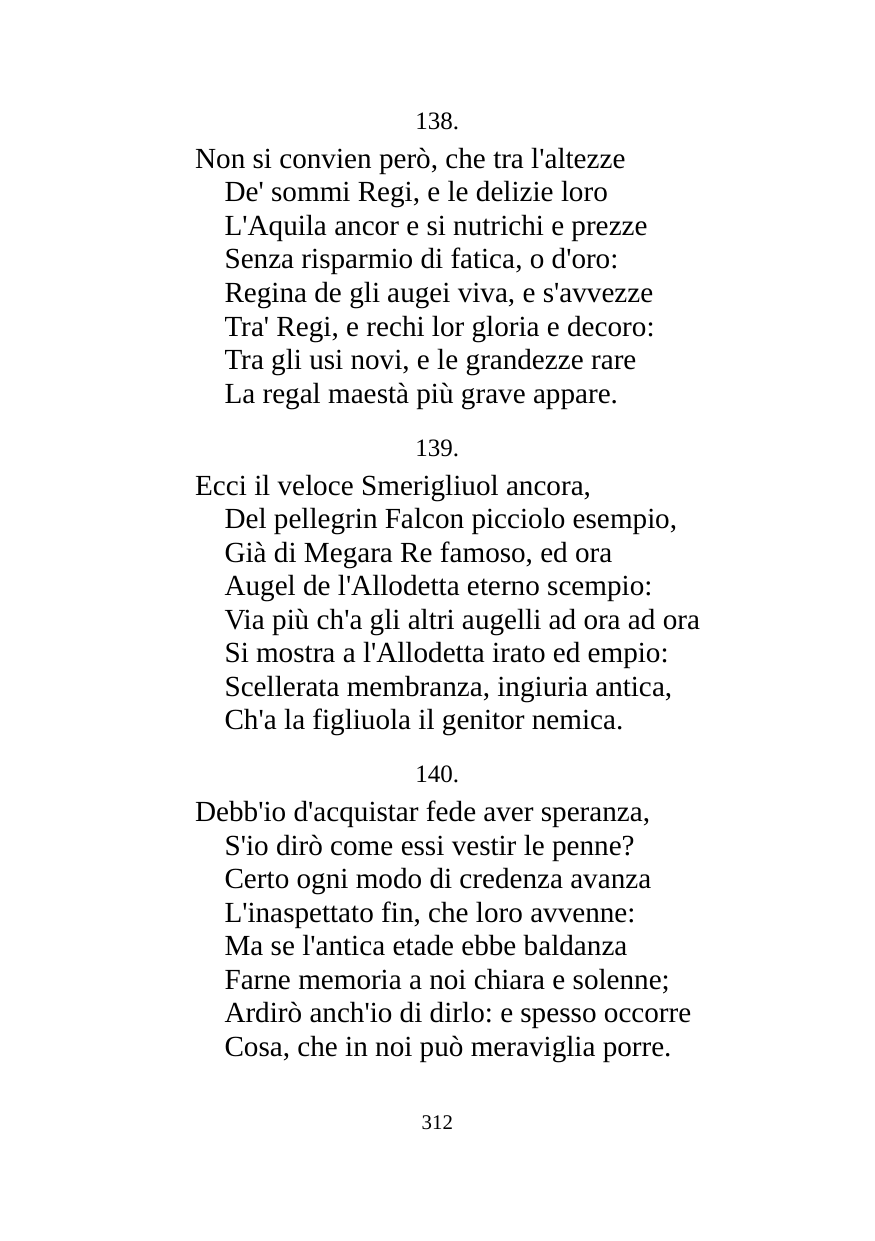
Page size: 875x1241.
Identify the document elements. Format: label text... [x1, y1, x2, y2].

text Certo ogni modo di credenza avanza [224, 861, 768, 895]
text Già di Megara Re famoso, ed ora [224, 535, 768, 568]
text Del pellegrin Falcon picciolo esempio, [224, 501, 768, 535]
text 138. [106, 106, 768, 135]
text Ardirò anch'io di dirlo: e spesso occorre [224, 996, 768, 1029]
text De' sommi Regi, e le delizie loro [224, 174, 768, 208]
text La regal maestà più grave appare. [224, 376, 768, 409]
text 139. [106, 433, 768, 462]
text Augel de l'Allodetta eterno scempio: [224, 568, 768, 602]
text Si mostra a l'Allodetta irato ed empio: [224, 635, 768, 669]
text Tra gli usi novi, e le grandezze rare [224, 342, 768, 376]
text S'io dirò come essi vestir le penne? [224, 828, 768, 861]
text Senza risparmio di fatica, o d'oro: [224, 242, 768, 275]
text Scellerata membranza, ingiuria antica, [224, 669, 768, 702]
text 140. [106, 759, 768, 788]
text Ch'a la figliuola il genitor nemica. [224, 702, 768, 736]
text Tra' Regi, e rechi lor gloria e decoro: [224, 309, 768, 342]
text Ecci il veloce Smerigliuol ancora, [195, 468, 768, 501]
text Ma se l'antica etade ebbe baldanza [224, 928, 768, 962]
text Debb'io d'acquistar fede aver speranza, [195, 794, 768, 828]
text Via più ch'a gli altri augelli ad ora ad ora [224, 602, 768, 635]
text L'Aquila ancor e si nutrichi e prezze [224, 208, 768, 242]
text Regina de gli augei viva, e s'avvezze [224, 275, 768, 309]
text Cosa, che in noi può meraviglia porre. [224, 1029, 768, 1063]
text Non si convien però, che tra l'altezze [195, 141, 768, 174]
text L'inaspettato fin, che loro avvenne: [224, 895, 768, 928]
text Farne memoria a noi chiara e solenne; [224, 962, 768, 996]
